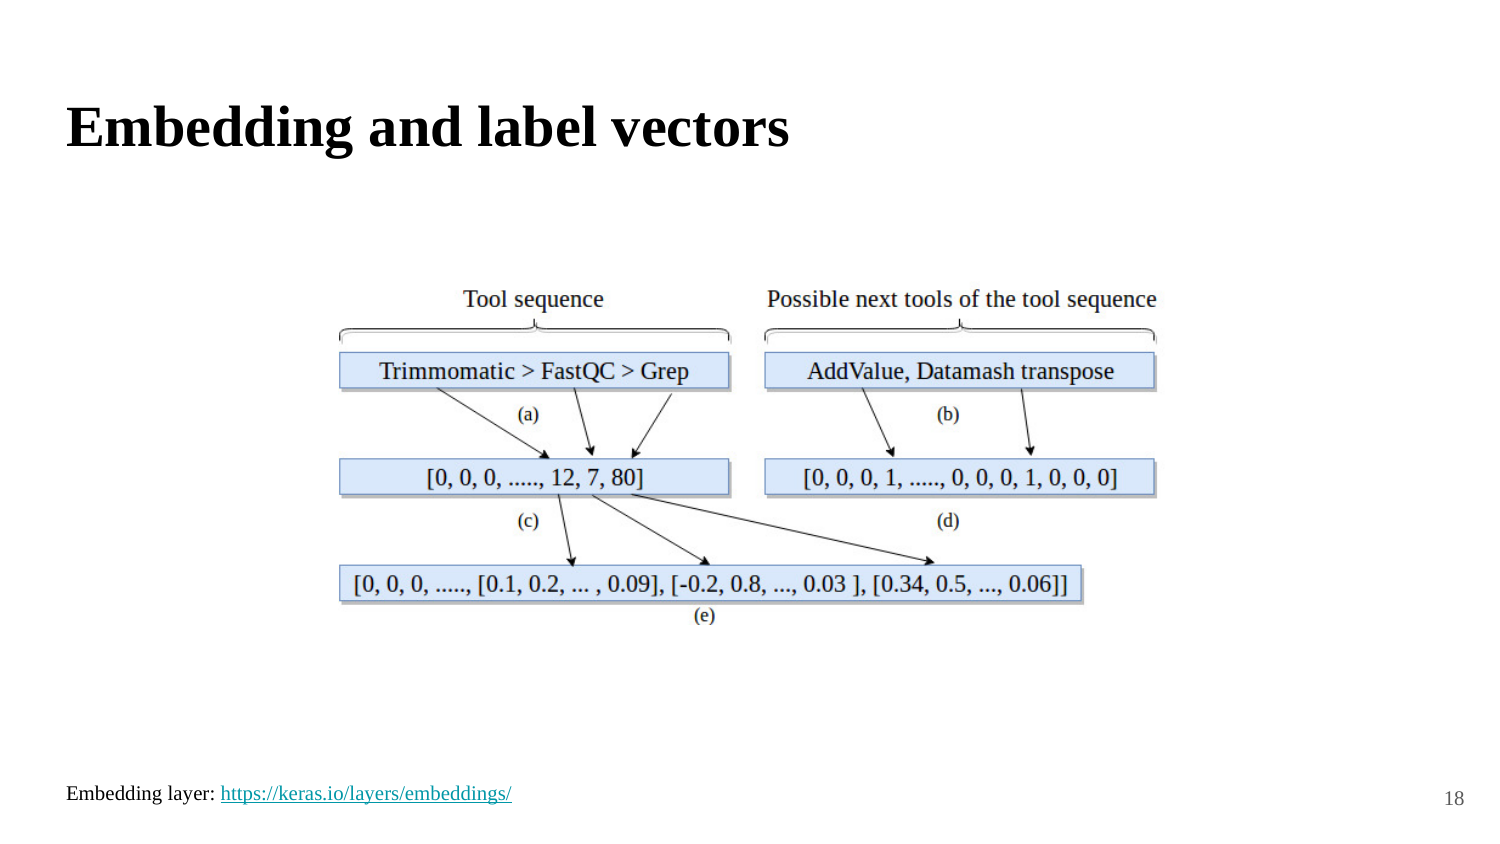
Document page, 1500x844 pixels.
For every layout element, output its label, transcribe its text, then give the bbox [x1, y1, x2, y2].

title Embedding and label vectors [51, 72, 1449, 167]
picture [338, 281, 1179, 625]
slide_number [1389, 764, 1480, 830]
text_box Embedding layer: https://keras.io/layers/embeddings/ [51, 764, 966, 818]
